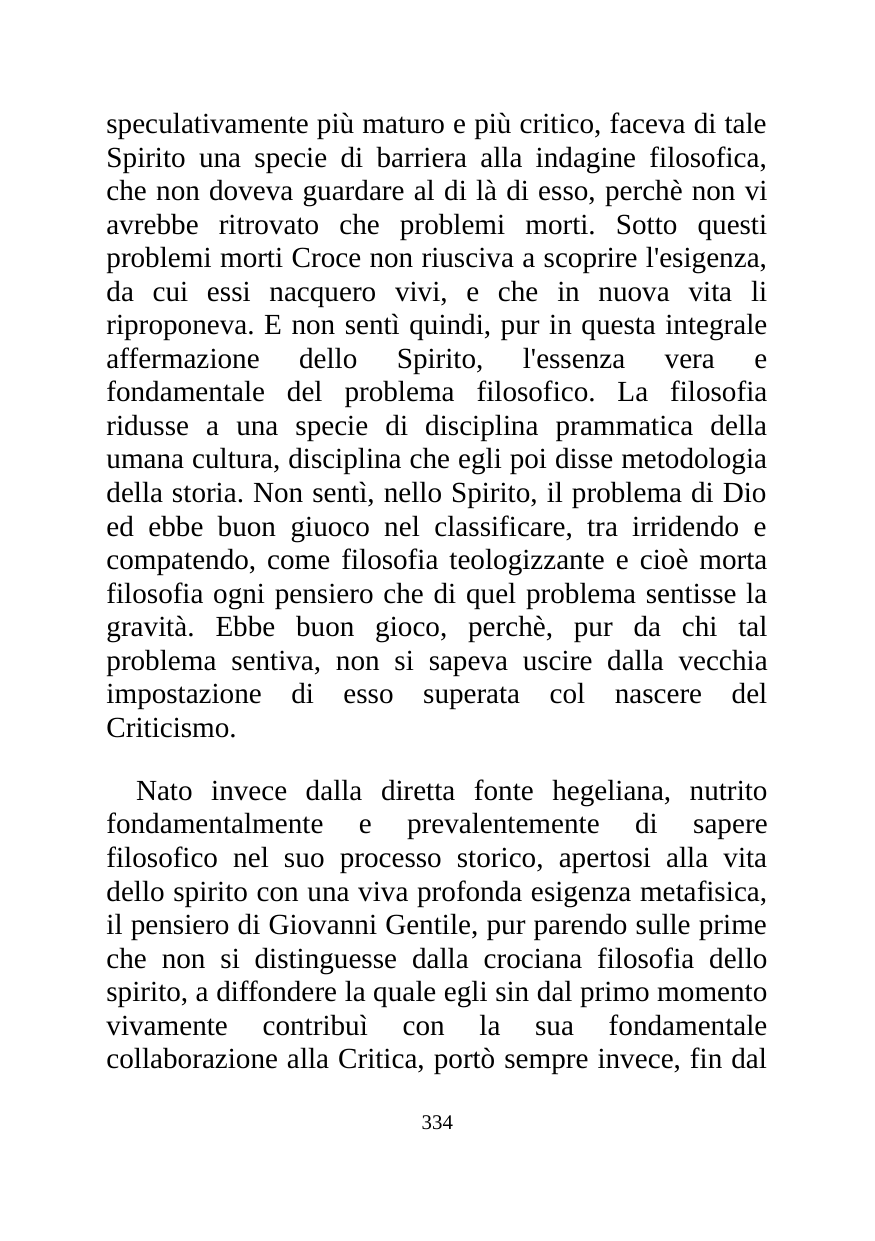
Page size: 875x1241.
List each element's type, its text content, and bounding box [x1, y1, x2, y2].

text Nato invece dalla diretta fonte hegeliana, nutrito fondamentalmente e prevalentemente di sapere filosofico nel suo processo storico, apertosi alla vita dello spirito con una viva profonda esigenza metafisica, il pensiero di Giovanni Gentile, pur parendo sulle prime che non si distinguesse dalla crociana filosofia dello spirito, a diffondere la quale egli sin dal primo momento vivamente contribuì con la sua fondamentale collaborazione alla Critica, portò sempre invece, fin dal [106, 773, 768, 1075]
text speculativamente più maturo e più critico, faceva di tale Spirito una specie di barriera alla indagine filosofica, che non doveva guardare al di là di esso, perchè non vi avrebbe ritrovato che problemi morti. Sotto questi problemi morti Croce non riusciva a scoprire l'esigenza, da cui essi nacquero vivi, e che in nuova vita li riproponeva. E non sentì quindi, pur in questa integrale affermazione dello Spirito, l'essenza vera e fondamentale del problema filosofico. La filosofia ridusse a una specie di disciplina prammatica della umana cultura, disciplina che egli poi disse metodologia della storia. Non sentì, nello Spirito, il problema di Dio ed ebbe buon giuoco nel classificare, tra irridendo e compatendo, come filosofia teologizzante e cioè morta filosofia ogni pensiero che di quel problema sentisse la gravità. Ebbe buon gioco, perchè, pur da chi tal problema sentiva, non si sapeva uscire dalla vecchia impostazione di esso superata col nascere del Criticismo. [106, 106, 768, 743]
